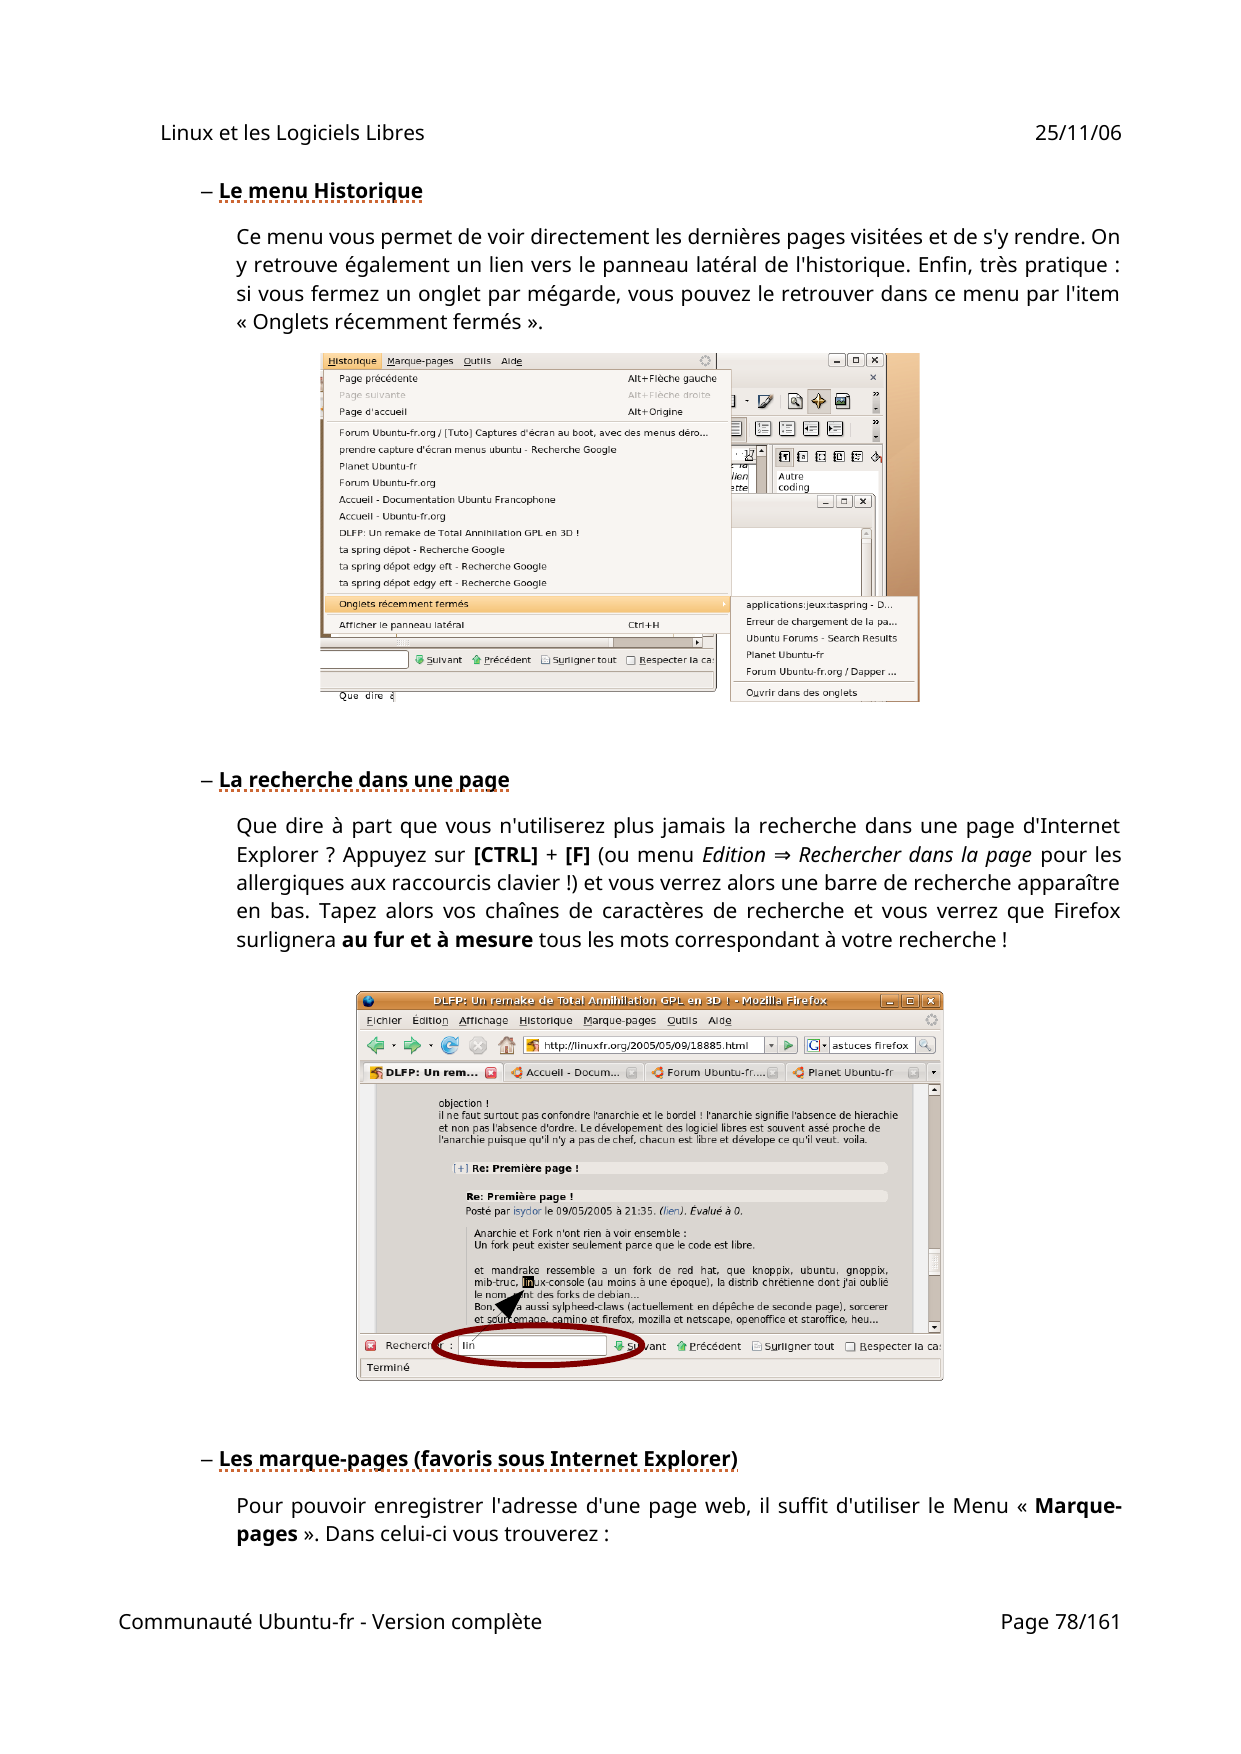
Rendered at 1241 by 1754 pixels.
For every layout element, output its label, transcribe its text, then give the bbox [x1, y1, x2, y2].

subtitle La recherche dans une page [201, 765, 1122, 793]
text Ce menu vous permet de voir directement les dernières pages visitées et de s'y rendre. On y retrouve également un lien vers le panneau latéral de l'historique. Enfin, très pratique : si vous fermez un onglet par mégarde, vous pouvez le retrouver dans ce menu par l'item « Onglets récemment fermés ». [236, 222, 1122, 336]
picture [320, 353, 920, 702]
text Pour pouvoir enregistrer l'adresse d'une page web, il suffit d'utiliser le Menu « Marque-pages ». Dans celui-ci vous trouverez : [236, 1491, 1122, 1548]
text Que dire à part que vous n'utiliserez plus jamais la recherche dans une page d'Internet Explorer ? Appuyez sur [CTRL] + [F] (ou menu Edition ⇒ Rechercher dans la page pour les allergiques aux raccourcis clavier !) et vous verrez alors une barre de recherche apparaître en bas. Tapez alors vos chaînes de caractères de recherche et vous verrez que Firefox surlignera au fur et à mesure tous les mots correspondant à votre recherche ! [236, 811, 1122, 953]
picture [356, 991, 944, 1381]
subtitle Le menu Historique [201, 176, 1122, 204]
subtitle Les marque-pages (favoris sous Internet Explorer) [201, 1444, 1122, 1473]
